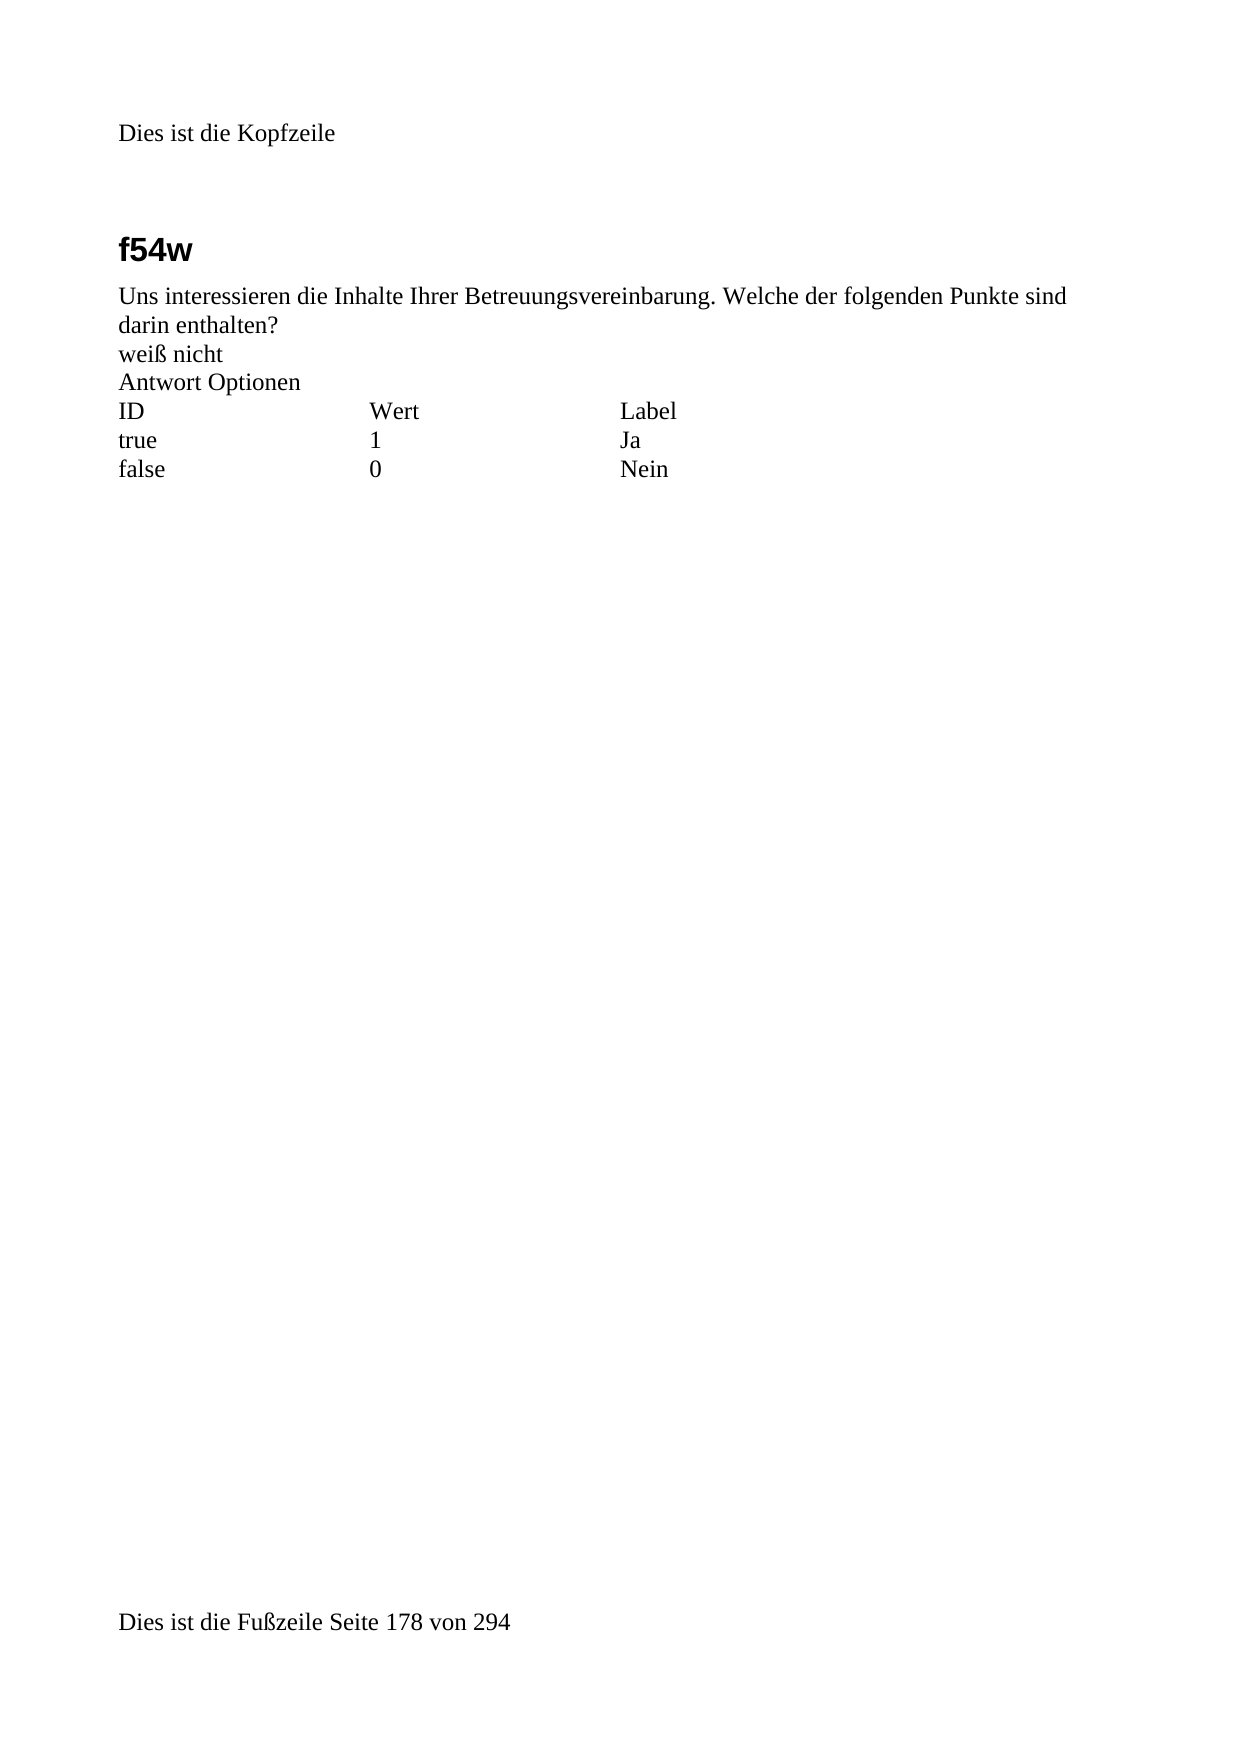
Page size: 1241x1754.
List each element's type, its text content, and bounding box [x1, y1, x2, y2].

table_header ID [118, 396, 369, 425]
subtitle f54w [118, 230, 1122, 269]
table_cell 1 [369, 425, 620, 454]
text Uns interessieren die Inhalte Ihrer Betreuungsvereinbarung. Welche der folgenden Punkte sind darin enthalten? [118, 281, 1122, 339]
table_cell true [118, 425, 369, 454]
table_header Label [620, 396, 871, 425]
table_cell Ja [620, 425, 871, 454]
table_cell false [118, 454, 369, 482]
text Antwort Optionen [118, 367, 1122, 396]
text weiß nicht [118, 339, 1122, 367]
table_cell 0 [369, 454, 620, 482]
table_cell Nein [620, 454, 871, 482]
table_header Wert [369, 396, 620, 425]
